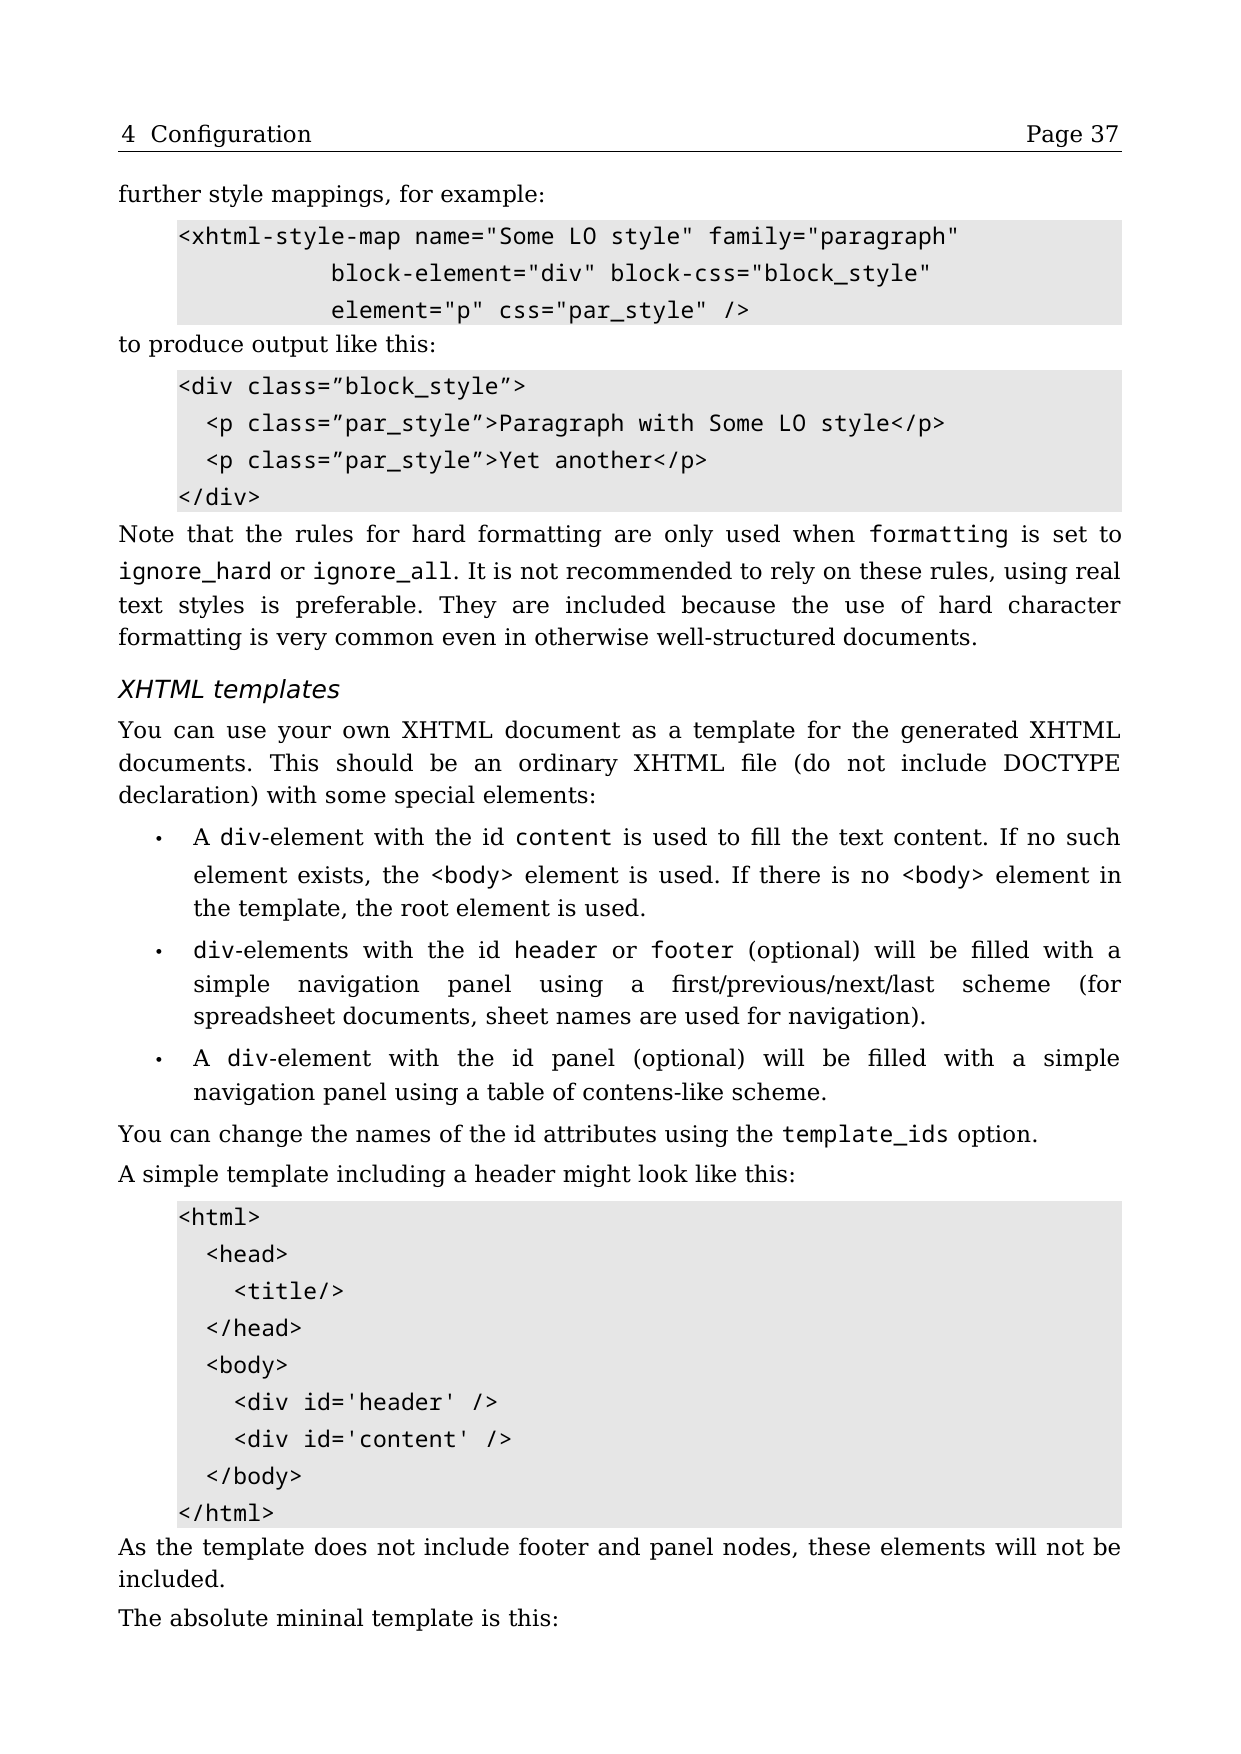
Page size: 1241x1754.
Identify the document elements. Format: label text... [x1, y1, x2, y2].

list A div-element with the id panel (optional) will be filled with a simple navigation panel using a table of contens-like scheme. [156, 1042, 1122, 1106]
text to produce output like this: [118, 331, 1122, 358]
text <p class=”par_style”>Paragraph with Some LO style</p> [177, 407, 1122, 438]
text block-element="div" block-css="block_style" [177, 257, 1122, 288]
text <xhtml-style-map name="Some LO style" family="paragraph" [177, 220, 1122, 251]
text element="p" css="par_style" /> [177, 294, 1122, 325]
text As the template does not include footer and panel nodes, these elements will not be included. [118, 1534, 1122, 1593]
text </html> [177, 1497, 1122, 1528]
list div-elements with the id header or footer (optional) will be filled with a simple navigation panel using a first/previous/next/last scheme (for spreadsheet documents, sheet names are used for navigation). [156, 934, 1122, 1030]
text <body> [177, 1349, 1122, 1380]
text You can use your own XHTML document as a template for the generated XHTML documents. This should be an ordinary XHTML file (do not include DOCTYPE declaration) with some special elements: [118, 717, 1122, 809]
text Note that the rules for hard formatting are only used when formatting is set to ignore_hard or ignore_all. It is not recommended to rely on these rules, using real text styles is preferable. They are included because the use of hard character formatting is very common even in otherwise well-structured documents. [118, 518, 1122, 651]
text <div id='content' /> [177, 1423, 1122, 1454]
text A simple template including a header might look like this: [118, 1161, 1122, 1188]
text <html> [177, 1201, 1122, 1232]
text </head> [177, 1312, 1122, 1343]
text <head> [177, 1238, 1122, 1269]
text <div id='header' /> [177, 1386, 1122, 1417]
text The absolute mininal template is this: [118, 1605, 1122, 1632]
text </body> [177, 1460, 1122, 1491]
text <div class=”block_style”> [177, 370, 1122, 401]
text further style mappings, for example: [118, 181, 1122, 207]
text <p class=”par_style”>Yet another</p> [177, 444, 1122, 475]
text </div> [177, 481, 1122, 512]
subtitle XHTML templates [118, 676, 1122, 705]
text <title/> [177, 1275, 1122, 1306]
list A div-element with the id content is used to fill the text content. If no such element exists, the <body> element is used. If there is no <body> element in the template, the root element is used. [156, 821, 1122, 922]
text You can change the names of the id attributes using the template_ids option. [118, 1118, 1122, 1149]
